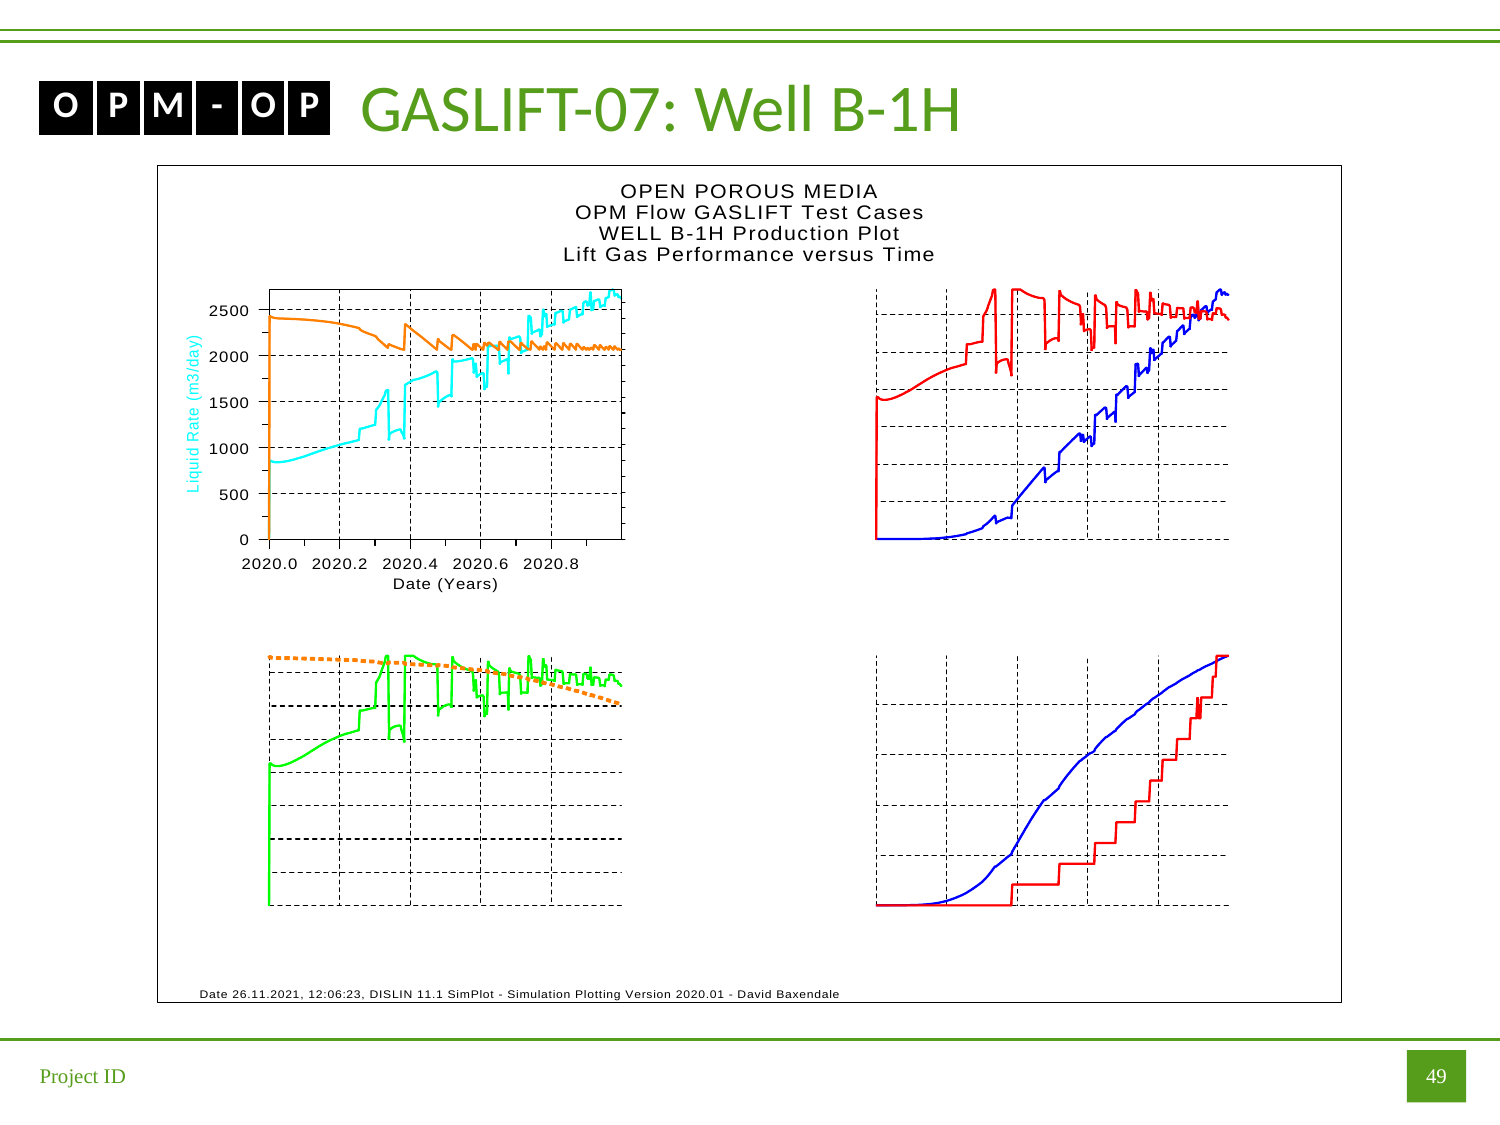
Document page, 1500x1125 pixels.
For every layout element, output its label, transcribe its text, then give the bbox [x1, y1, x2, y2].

picture [157, 165, 1343, 1004]
title GASLIFT-07: well B-1H [360, 77, 1425, 153]
